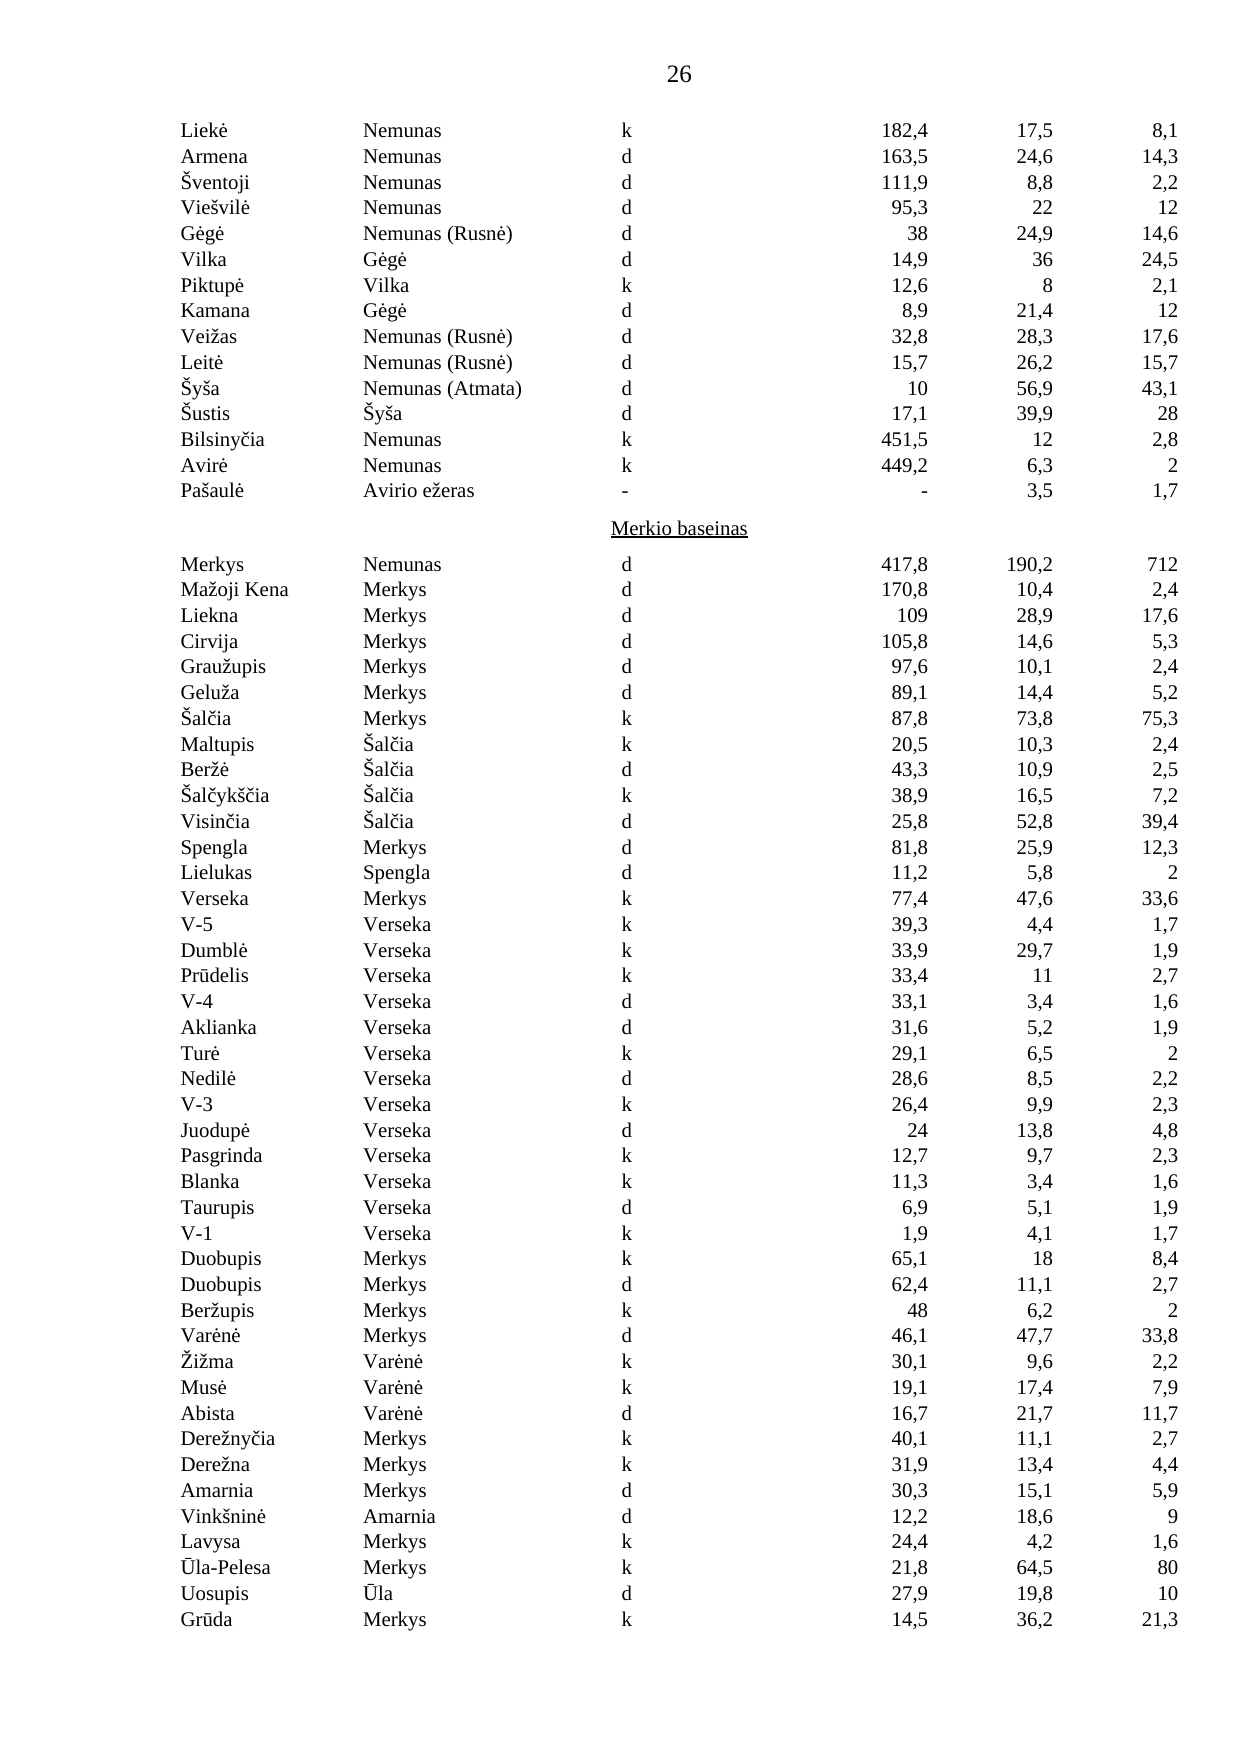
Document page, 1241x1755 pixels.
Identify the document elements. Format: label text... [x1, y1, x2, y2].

table_cell 12 [1056, 298, 1181, 324]
table_cell Armena [177, 144, 360, 169]
table_cell 24,4 [775, 1529, 931, 1555]
table_cell Lielukas [177, 860, 360, 886]
table_cell 10,4 [931, 577, 1056, 603]
table_cell 5,1 [931, 1195, 1056, 1221]
table_cell 32,8 [775, 324, 931, 350]
table_cell Avirio ežeras [360, 478, 618, 504]
table_cell Šalčia [177, 706, 360, 732]
table_cell 451,5 [775, 427, 931, 453]
table_cell 29,7 [931, 938, 1056, 963]
table_cell Liekna [177, 603, 360, 629]
table_cell 47,6 [931, 886, 1056, 912]
table_cell 31,9 [775, 1452, 931, 1478]
table_cell Verseka [360, 989, 618, 1015]
table_cell 6,5 [931, 1040, 1056, 1066]
table_cell Musė [177, 1375, 360, 1401]
table_cell Beržupis [177, 1298, 360, 1323]
table_cell 81,8 [775, 835, 931, 860]
table_cell Ūla [360, 1581, 618, 1606]
table_cell d [618, 1118, 774, 1143]
table_cell 1,7 [1056, 912, 1181, 937]
table_cell 12 [931, 427, 1056, 453]
table_cell 11 [931, 963, 1056, 989]
table_cell 4,1 [931, 1221, 1056, 1246]
table_cell k [618, 1452, 774, 1478]
table_cell 2,7 [1056, 963, 1181, 989]
table_cell 8,1 [1056, 118, 1181, 144]
table_cell d [618, 655, 774, 680]
table_cell Merkys [360, 706, 618, 732]
table_cell Nemunas (Rusnė) [360, 221, 618, 247]
table_cell 46,1 [775, 1324, 931, 1349]
table_cell 2 [1056, 453, 1181, 478]
table_cell 75,3 [1056, 706, 1181, 732]
table_cell 5,9 [1056, 1478, 1181, 1503]
table_cell 12,7 [775, 1143, 931, 1169]
table_cell k [618, 783, 774, 809]
table_cell k [618, 963, 774, 989]
table_cell d [618, 1504, 774, 1529]
table_cell 417,8 [775, 552, 931, 577]
table_cell 15,7 [775, 350, 931, 375]
table_cell Leitė [177, 350, 360, 375]
table_cell 33,4 [775, 963, 931, 989]
table_cell 31,6 [775, 1015, 931, 1040]
table_cell 8,9 [775, 298, 931, 324]
table_cell Verseka [360, 1118, 618, 1143]
table_cell 3,4 [931, 989, 1056, 1015]
table_cell 111,9 [775, 170, 931, 195]
table_cell 14,4 [931, 680, 1056, 706]
table_cell 190,2 [931, 552, 1056, 577]
table_cell 2,2 [1056, 1066, 1181, 1092]
table_cell Šalčia [360, 732, 618, 757]
table_cell Maltupis [177, 732, 360, 757]
table_cell Merkys [360, 1606, 618, 1632]
table_cell 38 [775, 221, 931, 247]
table_cell 8 [931, 273, 1056, 298]
table_cell 2,2 [1056, 1349, 1181, 1375]
table_cell d [618, 1066, 774, 1092]
table_cell Grūda [177, 1606, 360, 1632]
table_cell Verseka [360, 912, 618, 937]
table_cell 73,8 [931, 706, 1056, 732]
table_cell Gėgė [360, 247, 618, 272]
table_cell 5,3 [1056, 629, 1181, 654]
table_cell 2,7 [1056, 1272, 1181, 1298]
table_cell V-4 [177, 989, 360, 1015]
table_cell d [618, 758, 774, 783]
table_cell d [618, 221, 774, 247]
table_cell k [618, 706, 774, 732]
table_cell 28,3 [931, 324, 1056, 350]
table_cell 21,8 [775, 1555, 931, 1581]
table_cell Merkys [177, 552, 360, 577]
table_cell Merkio baseinas [177, 504, 1181, 552]
table_cell k [618, 1426, 774, 1452]
table_cell Verseka [360, 1169, 618, 1195]
table_cell d [618, 860, 774, 886]
table_cell 3,4 [931, 1169, 1056, 1195]
table_cell 13,8 [931, 1118, 1056, 1143]
table_cell 12,2 [775, 1504, 931, 1529]
table_cell 9,6 [931, 1349, 1056, 1375]
table_cell Spengla [360, 860, 618, 886]
table_cell 17,6 [1056, 603, 1181, 629]
table_cell 12,6 [775, 273, 931, 298]
table_cell Verseka [360, 938, 618, 963]
table_cell Merkys [360, 1324, 618, 1349]
table_cell 14,3 [1056, 144, 1181, 169]
table_cell Verseka [360, 1040, 618, 1066]
table_cell Spengla [177, 835, 360, 860]
table_cell 10 [775, 375, 931, 401]
table_cell Derežnyčia [177, 1426, 360, 1452]
table_cell 11,2 [775, 860, 931, 886]
table_cell 1,7 [1056, 1221, 1181, 1246]
table_cell 15,1 [931, 1478, 1056, 1503]
table_cell 9,7 [931, 1143, 1056, 1169]
table_cell Verseka [360, 1015, 618, 1040]
table_cell 1,6 [1056, 1169, 1181, 1195]
table_cell k [618, 1529, 774, 1555]
table_cell 65,1 [775, 1246, 931, 1272]
table_cell 97,6 [775, 655, 931, 680]
table_cell d [618, 1015, 774, 1040]
table_cell 1,9 [1056, 1015, 1181, 1040]
table_cell Gėgė [177, 221, 360, 247]
table_cell Merkys [360, 1555, 618, 1581]
table_cell 105,8 [775, 629, 931, 654]
table_cell d [618, 577, 774, 603]
table_cell Duobupis [177, 1246, 360, 1272]
table_cell 2,4 [1056, 577, 1181, 603]
table_cell k [618, 118, 774, 144]
table_cell 11,7 [1056, 1401, 1181, 1426]
table_cell 26,2 [931, 350, 1056, 375]
table_cell 1,6 [1056, 1529, 1181, 1555]
table_cell Šalčia [360, 783, 618, 809]
table_cell 29,1 [775, 1040, 931, 1066]
table_cell 14,6 [931, 629, 1056, 654]
table_cell Derežna [177, 1452, 360, 1478]
table_cell Merkys [360, 1426, 618, 1452]
table_cell Geluža [177, 680, 360, 706]
table_cell 26,4 [775, 1092, 931, 1118]
table_cell Nemunas [360, 118, 618, 144]
table_cell 11,1 [931, 1426, 1056, 1452]
table_cell 28 [1056, 401, 1181, 427]
table_cell Turė [177, 1040, 360, 1066]
table_cell Šalčykščia [177, 783, 360, 809]
table_cell 109 [775, 603, 931, 629]
table_cell k [618, 938, 774, 963]
table_cell 14,9 [775, 247, 931, 272]
table_cell Verseka [177, 886, 360, 912]
table_cell 1,7 [1056, 478, 1181, 504]
table_cell 21,4 [931, 298, 1056, 324]
table_cell Šustis [177, 401, 360, 427]
table_cell Pasgrinda [177, 1143, 360, 1169]
table_cell Nemunas [360, 427, 618, 453]
table_cell Ūla-Pelesa [177, 1555, 360, 1581]
table_cell k [618, 1040, 774, 1066]
table_cell Nedilė [177, 1066, 360, 1092]
table_cell 24 [775, 1118, 931, 1143]
table_cell k [618, 1606, 774, 1632]
table_cell Prūdelis [177, 963, 360, 989]
table_cell 11,1 [931, 1272, 1056, 1298]
table_cell k [618, 453, 774, 478]
table_cell k [618, 912, 774, 937]
table_cell 27,9 [775, 1581, 931, 1606]
table_cell Blanka [177, 1169, 360, 1195]
table_cell d [618, 350, 774, 375]
table_cell Duobupis [177, 1272, 360, 1298]
table_cell 2 [1056, 1040, 1181, 1066]
table_cell Merkys [360, 655, 618, 680]
table_cell Merkys [360, 603, 618, 629]
table_cell Lavysa [177, 1529, 360, 1555]
table_cell 9,9 [931, 1092, 1056, 1118]
table_cell k [618, 1143, 774, 1169]
table_cell 17,1 [775, 401, 931, 427]
table_cell Beržė [177, 758, 360, 783]
table_cell V-3 [177, 1092, 360, 1118]
table_cell Nemunas [360, 144, 618, 169]
table_cell Varėnė [360, 1401, 618, 1426]
table_cell Bilsinyčia [177, 427, 360, 453]
table_cell Šyša [177, 375, 360, 401]
table_cell 18,6 [931, 1504, 1056, 1529]
table_cell 39,4 [1056, 809, 1181, 834]
table_cell Varėnė [177, 1324, 360, 1349]
table_cell k [618, 427, 774, 453]
table_cell 17,4 [931, 1375, 1056, 1401]
table_cell Verseka [360, 1143, 618, 1169]
table_cell 2,5 [1056, 758, 1181, 783]
table_cell Merkys [360, 1452, 618, 1478]
table_cell Merkys [360, 1246, 618, 1272]
table_cell d [618, 835, 774, 860]
table_cell d [618, 195, 774, 221]
table_cell 14,5 [775, 1606, 931, 1632]
table_cell 4,4 [1056, 1452, 1181, 1478]
table_cell 10,9 [931, 758, 1056, 783]
table_cell Žižma [177, 1349, 360, 1375]
table_cell k [618, 1349, 774, 1375]
table_cell Merkys [360, 1529, 618, 1555]
table_cell d [618, 1195, 774, 1221]
table_cell d [618, 144, 774, 169]
table_cell d [618, 1401, 774, 1426]
table_cell d [618, 324, 774, 350]
table_cell Amarnia [360, 1504, 618, 1529]
table_cell Merkys [360, 886, 618, 912]
table_cell 62,4 [775, 1272, 931, 1298]
table_cell 449,2 [775, 453, 931, 478]
table_cell 7,9 [1056, 1375, 1181, 1401]
table_cell 163,5 [775, 144, 931, 169]
table_cell 2,4 [1056, 655, 1181, 680]
table_cell Graužupis [177, 655, 360, 680]
table_cell 47,7 [931, 1324, 1056, 1349]
table_cell 9 [1056, 1504, 1181, 1529]
table_cell 11,3 [775, 1169, 931, 1195]
table_cell Mažoji Kena [177, 577, 360, 603]
table_cell Viešvilė [177, 195, 360, 221]
table_cell 39,3 [775, 912, 931, 937]
table_cell Verseka [360, 1066, 618, 1092]
table_cell 2,7 [1056, 1426, 1181, 1452]
table_cell d [618, 989, 774, 1015]
table_cell Aklianka [177, 1015, 360, 1040]
table_cell 18 [931, 1246, 1056, 1272]
table_cell 2,3 [1056, 1143, 1181, 1169]
table_cell 43,1 [1056, 375, 1181, 401]
table_cell 10 [1056, 1581, 1181, 1606]
table_cell 21,3 [1056, 1606, 1181, 1632]
table_cell 5,8 [931, 860, 1056, 886]
table_cell 48 [775, 1298, 931, 1323]
table_cell d [618, 809, 774, 834]
table_cell Merkys [360, 1298, 618, 1323]
table_cell 25,8 [775, 809, 931, 834]
table_cell Nemunas [360, 453, 618, 478]
table_cell 38,9 [775, 783, 931, 809]
table_cell 4,8 [1056, 1118, 1181, 1143]
table_cell Nemunas (Rusnė) [360, 324, 618, 350]
table_cell k [618, 1555, 774, 1581]
table_cell 13,4 [931, 1452, 1056, 1478]
table_cell Šalčia [360, 758, 618, 783]
table_cell 8,5 [931, 1066, 1056, 1092]
table_cell d [618, 298, 774, 324]
table_cell 89,1 [775, 680, 931, 706]
table_cell 15,7 [1056, 350, 1181, 375]
table_cell 14,6 [1056, 221, 1181, 247]
table_cell d [618, 603, 774, 629]
table_cell Verseka [360, 963, 618, 989]
table_cell 1,9 [1056, 938, 1181, 963]
table_cell k [618, 1298, 774, 1323]
table_cell 28,6 [775, 1066, 931, 1092]
table_cell 36 [931, 247, 1056, 272]
table_cell Visinčia [177, 809, 360, 834]
table_cell k [618, 1169, 774, 1195]
table_cell 12 [1056, 195, 1181, 221]
table_cell d [618, 375, 774, 401]
table_cell 2 [1056, 860, 1181, 886]
table_cell 77,4 [775, 886, 931, 912]
table_cell d [618, 1324, 774, 1349]
table_cell 52,8 [931, 809, 1056, 834]
table_cell d [618, 401, 774, 427]
table_cell Merkys [360, 835, 618, 860]
table_cell Nemunas [360, 195, 618, 221]
table_cell 17,5 [931, 118, 1056, 144]
table_cell 19,1 [775, 1375, 931, 1401]
table_cell 4,2 [931, 1529, 1056, 1555]
table_cell Varėnė [360, 1375, 618, 1401]
table_cell 16,7 [775, 1401, 931, 1426]
table_cell 3,5 [931, 478, 1056, 504]
table_cell Nemunas (Rusnė) [360, 350, 618, 375]
table_cell 2,1 [1056, 273, 1181, 298]
table_cell 16,5 [931, 783, 1056, 809]
table_cell 95,3 [775, 195, 931, 221]
table_cell Taurupis [177, 1195, 360, 1221]
table_cell Cirvija [177, 629, 360, 654]
table_cell 24,6 [931, 144, 1056, 169]
table_cell 6,2 [931, 1298, 1056, 1323]
table_cell - [775, 478, 931, 504]
table_cell d [618, 680, 774, 706]
table_cell Merkys [360, 680, 618, 706]
table_cell Šventoji [177, 170, 360, 195]
table_cell 6,3 [931, 453, 1056, 478]
table_cell Vinkšninė [177, 1504, 360, 1529]
table_cell 43,3 [775, 758, 931, 783]
table_cell 87,8 [775, 706, 931, 732]
table_cell 22 [931, 195, 1056, 221]
table_cell 8,4 [1056, 1246, 1181, 1272]
table_cell k [618, 1375, 774, 1401]
table_cell 40,1 [775, 1426, 931, 1452]
table_cell Verseka [360, 1195, 618, 1221]
table_cell Abista [177, 1401, 360, 1426]
table_cell 2,8 [1056, 427, 1181, 453]
table_cell Amarnia [177, 1478, 360, 1503]
table_cell Verseka [360, 1092, 618, 1118]
table_cell 33,9 [775, 938, 931, 963]
table_cell 33,8 [1056, 1324, 1181, 1349]
table_cell d [618, 247, 774, 272]
table_cell 17,6 [1056, 324, 1181, 350]
table_cell Šyša [360, 401, 618, 427]
table_cell 2 [1056, 1298, 1181, 1323]
table_cell Nemunas [360, 170, 618, 195]
table_cell Merkys [360, 1478, 618, 1503]
table_cell k [618, 1221, 774, 1246]
table_cell d [618, 629, 774, 654]
table_cell Dumblė [177, 938, 360, 963]
table_cell 5,2 [931, 1015, 1056, 1040]
table_cell 19,8 [931, 1581, 1056, 1606]
table_cell Pašaulė [177, 478, 360, 504]
table_cell Nemunas (Atmata) [360, 375, 618, 401]
table_cell d [618, 1272, 774, 1298]
table_cell Vilka [360, 273, 618, 298]
table_cell k [618, 273, 774, 298]
table_cell 33,6 [1056, 886, 1181, 912]
table_cell Veižas [177, 324, 360, 350]
table_cell 2,4 [1056, 732, 1181, 757]
table_cell 33,1 [775, 989, 931, 1015]
table_cell V-5 [177, 912, 360, 937]
table_cell d [618, 170, 774, 195]
table_cell 30,3 [775, 1478, 931, 1503]
table_cell 24,9 [931, 221, 1056, 247]
table_cell Liekė [177, 118, 360, 144]
table_cell Avirė [177, 453, 360, 478]
table_cell 39,9 [931, 401, 1056, 427]
table_cell Merkys [360, 1272, 618, 1298]
table_cell 80 [1056, 1555, 1181, 1581]
table_cell 182,4 [775, 118, 931, 144]
table_cell Merkys [360, 629, 618, 654]
table_cell Šalčia [360, 809, 618, 834]
table_cell 10,3 [931, 732, 1056, 757]
table_cell Uosupis [177, 1581, 360, 1606]
table_cell 24,5 [1056, 247, 1181, 272]
table_cell 5,2 [1056, 680, 1181, 706]
table_cell 20,5 [775, 732, 931, 757]
table_cell Merkys [360, 577, 618, 603]
table_cell 2,3 [1056, 1092, 1181, 1118]
table_cell V-1 [177, 1221, 360, 1246]
table_cell 4,4 [931, 912, 1056, 937]
table_cell 170,8 [775, 577, 931, 603]
table_cell k [618, 886, 774, 912]
table_cell 1,9 [775, 1221, 931, 1246]
table_cell k [618, 1246, 774, 1272]
table_cell 36,2 [931, 1606, 1056, 1632]
table_cell k [618, 1092, 774, 1118]
table_cell d [618, 552, 774, 577]
table_cell 7,2 [1056, 783, 1181, 809]
table_cell 28,9 [931, 603, 1056, 629]
table_cell k [618, 732, 774, 757]
table_cell d [618, 1581, 774, 1606]
table_cell 64,5 [931, 1555, 1056, 1581]
table_cell 10,1 [931, 655, 1056, 680]
table_cell Juodupė [177, 1118, 360, 1143]
table_cell Gėgė [360, 298, 618, 324]
table_cell 1,6 [1056, 989, 1181, 1015]
table_cell Piktupė [177, 273, 360, 298]
table_cell 712 [1056, 552, 1181, 577]
table_cell - [618, 478, 774, 504]
table_cell 1,9 [1056, 1195, 1181, 1221]
table_cell d [618, 1478, 774, 1503]
table_cell Kamana [177, 298, 360, 324]
table_cell 8,8 [931, 170, 1056, 195]
table_cell 30,1 [775, 1349, 931, 1375]
table_cell Varėnė [360, 1349, 618, 1375]
table_cell 6,9 [775, 1195, 931, 1221]
table_cell Nemunas [360, 552, 618, 577]
table_cell 2,2 [1056, 170, 1181, 195]
table_cell 25,9 [931, 835, 1056, 860]
table_cell 21,7 [931, 1401, 1056, 1426]
table_cell Verseka [360, 1221, 618, 1246]
table_cell Vilka [177, 247, 360, 272]
table_cell 12,3 [1056, 835, 1181, 860]
table_cell 56,9 [931, 375, 1056, 401]
